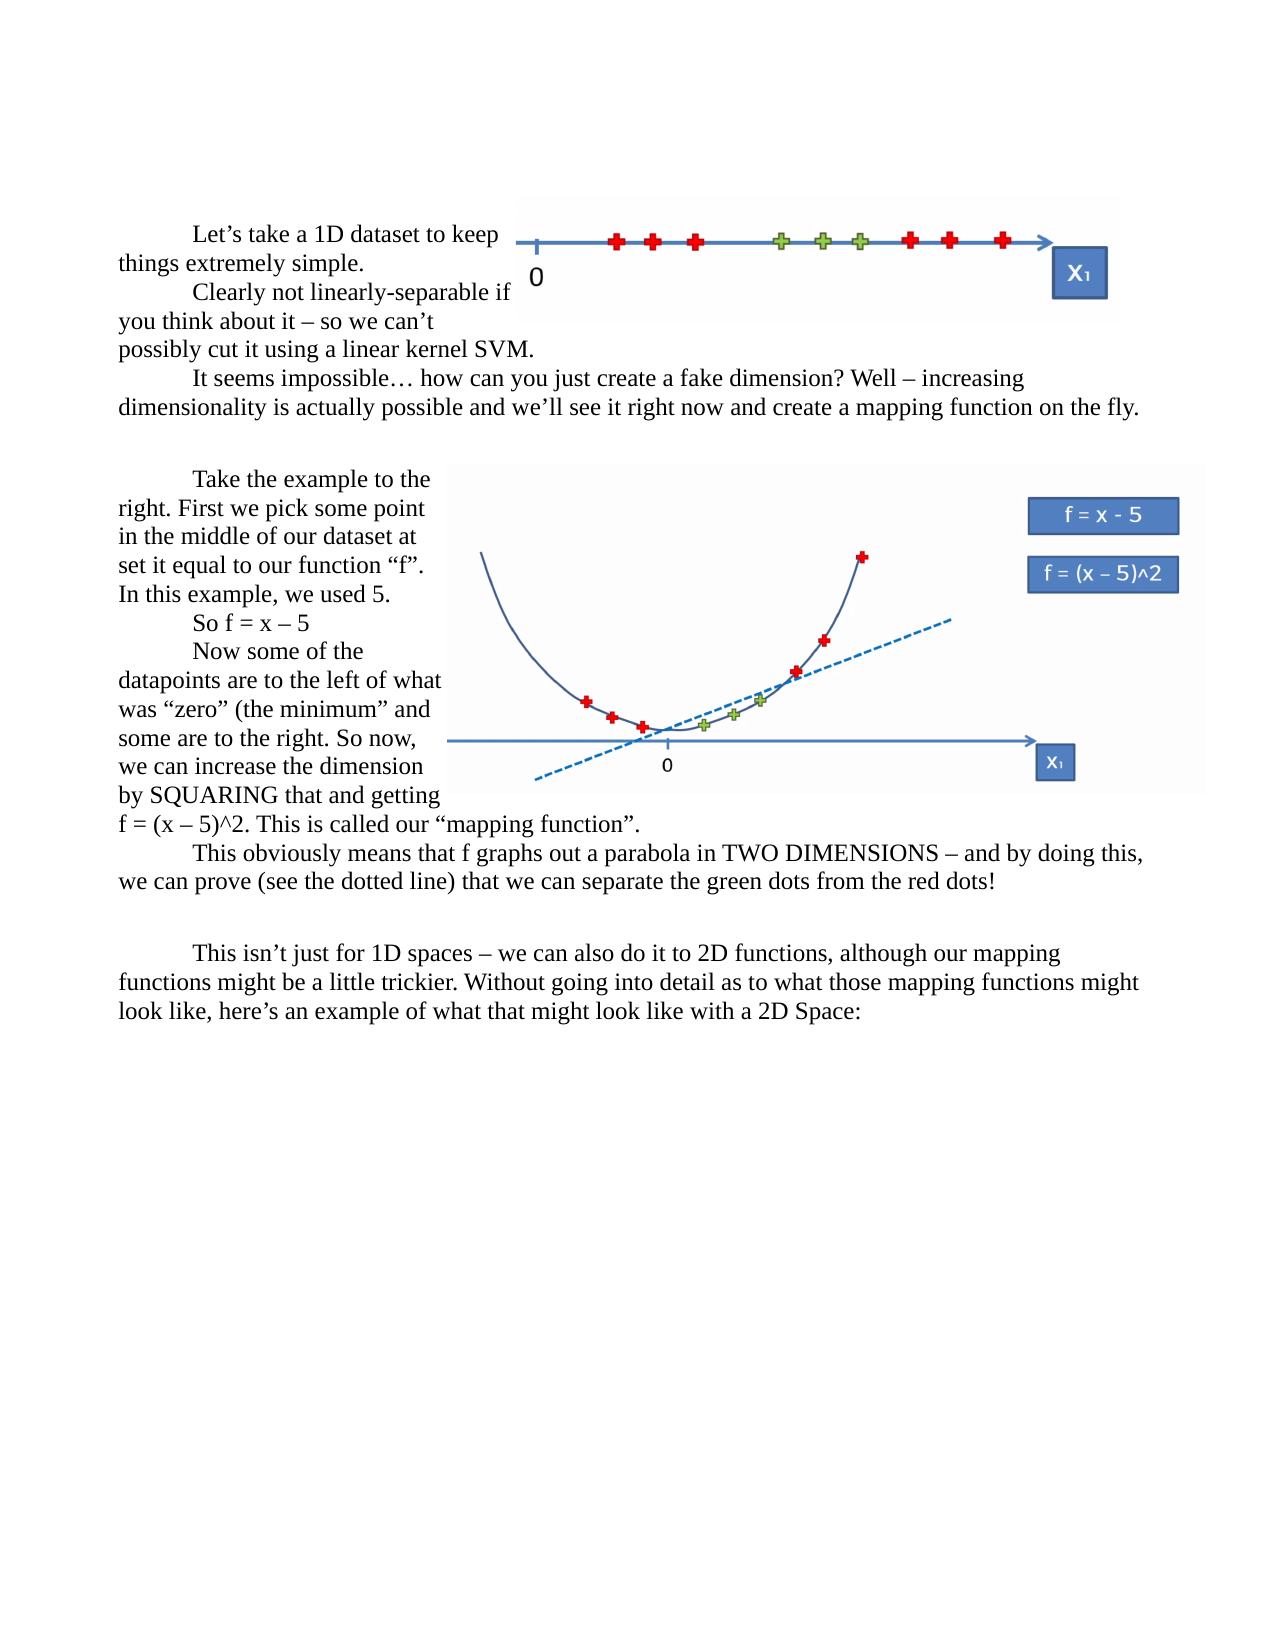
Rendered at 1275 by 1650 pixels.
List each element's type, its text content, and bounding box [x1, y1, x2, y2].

text Let’s take a 1D dataset to keep things extremely simple. [118, 219, 515, 277]
text Clearly not linearly-separable if you think about it – so we can’t possibly cut it using a linear kernel SVM. [118, 277, 1157, 363]
text This isn’t just for 1D spaces – we can also do it to 2D functions, although our mapping functions might be a little trickier. Without going into detail as to what those mapping functions might look like, here’s an example of what that might look like with a 2D Space: [118, 938, 1157, 1024]
picture [515, 195, 1121, 322]
picture [447, 463, 1206, 794]
text Now some of the datapoints are to the left of what was “zero” (the minimum” and some are to the right. So now, we can increase the dimension by SQUARING that and getting f = (x – 5)^2. This is called our “mapping function”. [118, 636, 1157, 838]
text This obviously means that f graphs out a parabola in TWO DIMENSIONS – and by doing this, we can prove (see the dotted line) that we can separate the green dots from the red dots! [118, 838, 1157, 895]
text It seems impossible… how can you just create a fake dimension? Well – increasing dimensionality is actually possible and we’ll see it right now and create a mapping function on the fly. [118, 363, 1157, 421]
text [1121, 219, 1157, 277]
text Take the example to the right. First we pick some point in the middle of our dataset at set it equal to our function “f”. In this example, we used 5. [118, 464, 447, 608]
text So f = x – 5 [118, 608, 447, 636]
